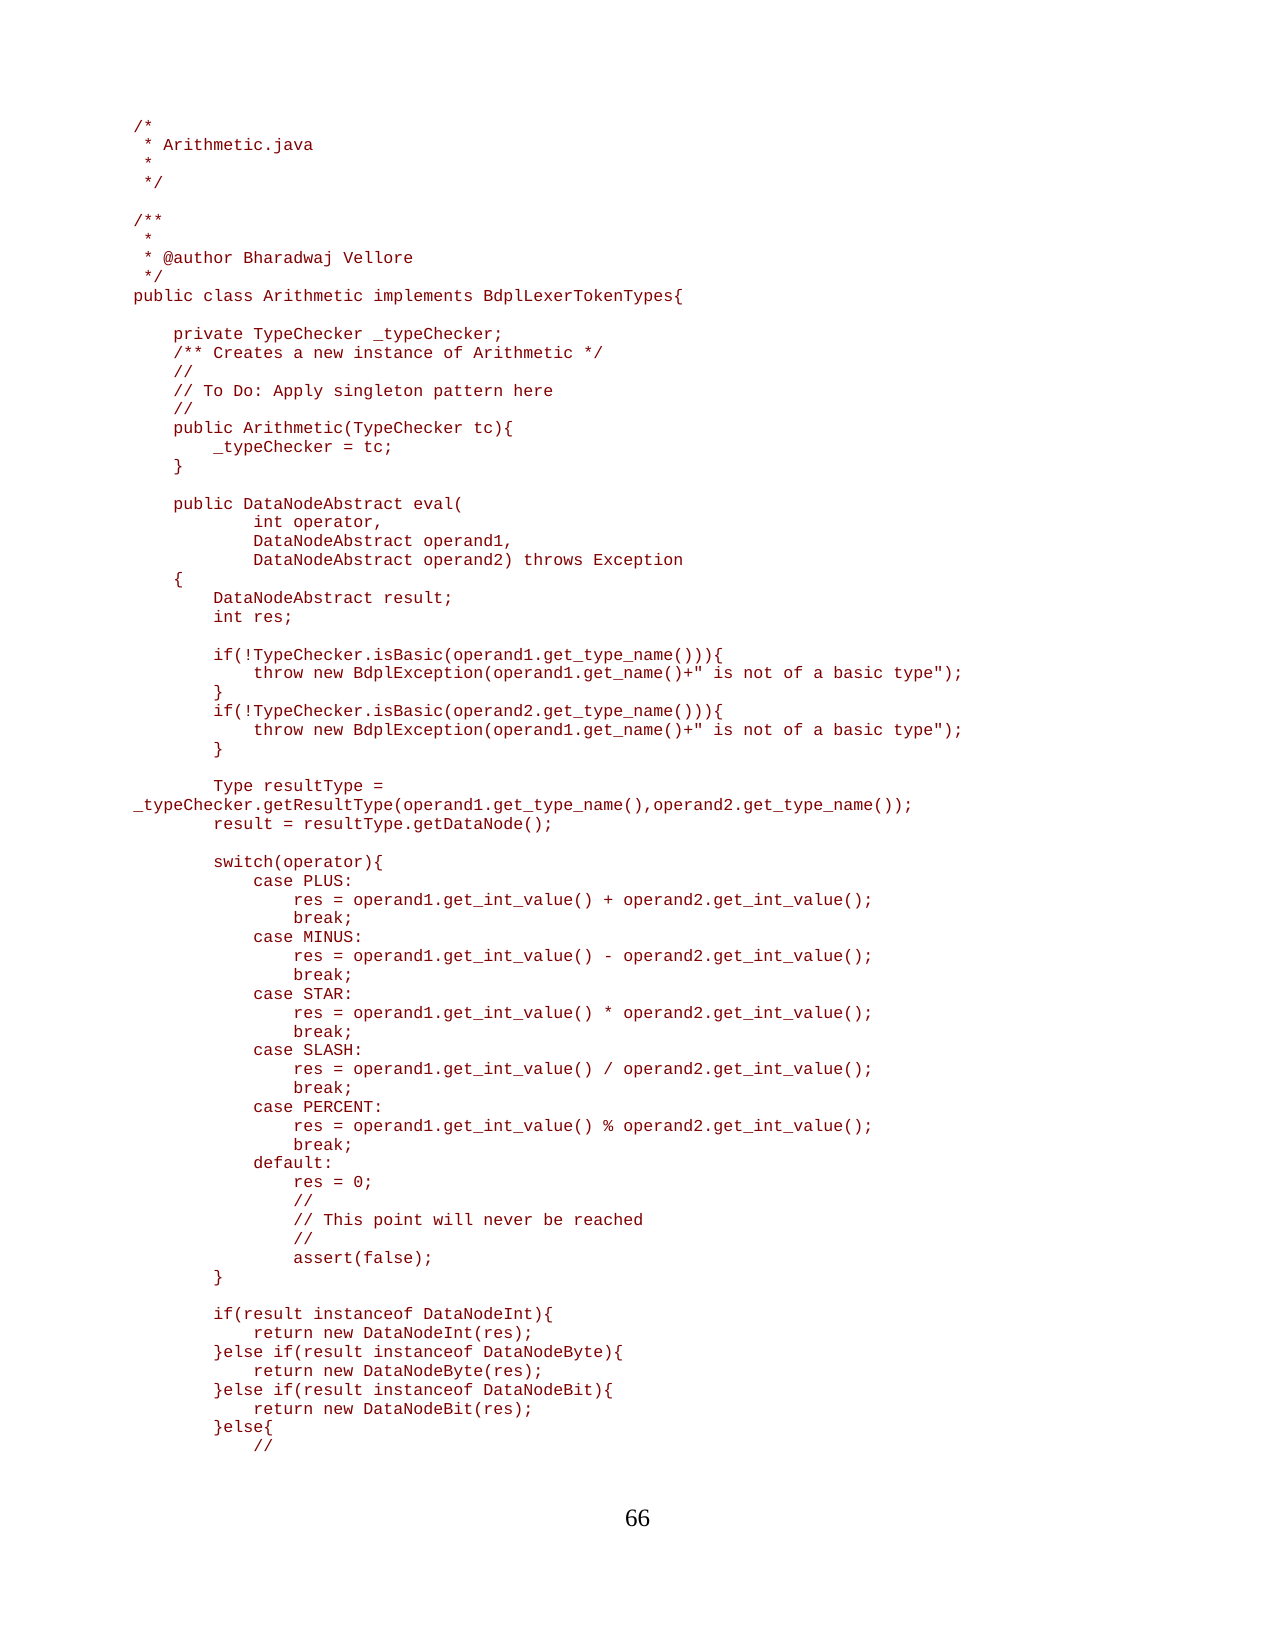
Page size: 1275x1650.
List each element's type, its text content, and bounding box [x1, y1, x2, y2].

text res = operand1.get_int_value() / operand2.get_int_value(); [133, 1061, 1157, 1080]
text }else if(result instanceof DataNodeBit){ [133, 1381, 1157, 1400]
text /** [133, 212, 1157, 231]
text } [133, 740, 1157, 759]
text // [133, 1193, 1157, 1212]
text // [133, 363, 1157, 382]
text }else{ [133, 1419, 1157, 1438]
text case STAR: [133, 985, 1157, 1004]
text res = 0; [133, 1174, 1157, 1193]
text break; [133, 1136, 1157, 1155]
text break; [133, 967, 1157, 985]
text }else if(result instanceof DataNodeByte){ [133, 1344, 1157, 1362]
text case MINUS: [133, 929, 1157, 948]
text public Arithmetic(TypeChecker tc){ [133, 420, 1157, 439]
text throw new BdplException(operand1.get_name()+" is not of a basic type"); [133, 665, 1157, 684]
text return new DataNodeInt(res); [133, 1325, 1157, 1344]
text /** Creates a new instance of Arithmetic */ [133, 344, 1157, 363]
text Type resultType = _typeChecker.getResultType(operand1.get_type_name(),operand2.get_type_name()); [133, 778, 1157, 816]
text * Arithmetic.java [133, 137, 1157, 156]
text return new DataNodeByte(res); [133, 1362, 1157, 1381]
text case SLASH: [133, 1042, 1157, 1061]
text int operator, [133, 514, 1157, 533]
text * @author Bharadwaj Vellore [133, 250, 1157, 269]
text case PERCENT: [133, 1098, 1157, 1117]
text /* [133, 118, 1157, 137]
text result = resultType.getDataNode(); [133, 816, 1157, 834]
text } [133, 684, 1157, 703]
text public DataNodeAbstract eval( [133, 495, 1157, 514]
text _typeChecker = tc; [133, 439, 1157, 457]
text // [133, 1231, 1157, 1249]
text * [133, 231, 1157, 250]
text res = operand1.get_int_value() * operand2.get_int_value(); [133, 1004, 1157, 1023]
text res = operand1.get_int_value() - operand2.get_int_value(); [133, 948, 1157, 967]
text */ [133, 175, 1157, 193]
text return new DataNodeBit(res); [133, 1400, 1157, 1419]
text if(!TypeChecker.isBasic(operand1.get_type_name())){ [133, 646, 1157, 665]
text // This point will never be reached [133, 1212, 1157, 1231]
text default: [133, 1155, 1157, 1174]
text assert(false); [133, 1249, 1157, 1268]
text res = operand1.get_int_value() % operand2.get_int_value(); [133, 1117, 1157, 1136]
text res = operand1.get_int_value() + operand2.get_int_value(); [133, 891, 1157, 910]
text switch(operator){ [133, 853, 1157, 872]
text int res; [133, 608, 1157, 627]
text DataNodeAbstract result; [133, 589, 1157, 608]
text } [133, 457, 1157, 476]
text if(!TypeChecker.isBasic(operand2.get_type_name())){ [133, 703, 1157, 721]
text break; [133, 1023, 1157, 1042]
text { [133, 571, 1157, 589]
text // [133, 1438, 1157, 1457]
text break; [133, 910, 1157, 929]
text DataNodeAbstract operand1, [133, 533, 1157, 552]
text // [133, 401, 1157, 420]
text * [133, 156, 1157, 175]
text if(result instanceof DataNodeInt){ [133, 1306, 1157, 1325]
text private TypeChecker _typeChecker; [133, 326, 1157, 344]
text */ [133, 269, 1157, 288]
text public class Arithmetic implements BdplLexerTokenTypes{ [133, 288, 1157, 307]
text DataNodeAbstract operand2) throws Exception [133, 552, 1157, 571]
text throw new BdplException(operand1.get_name()+" is not of a basic type"); [133, 721, 1157, 740]
text } [133, 1268, 1157, 1287]
text case PLUS: [133, 872, 1157, 891]
text break; [133, 1080, 1157, 1098]
text // To Do: Apply singleton pattern here [133, 382, 1157, 401]
